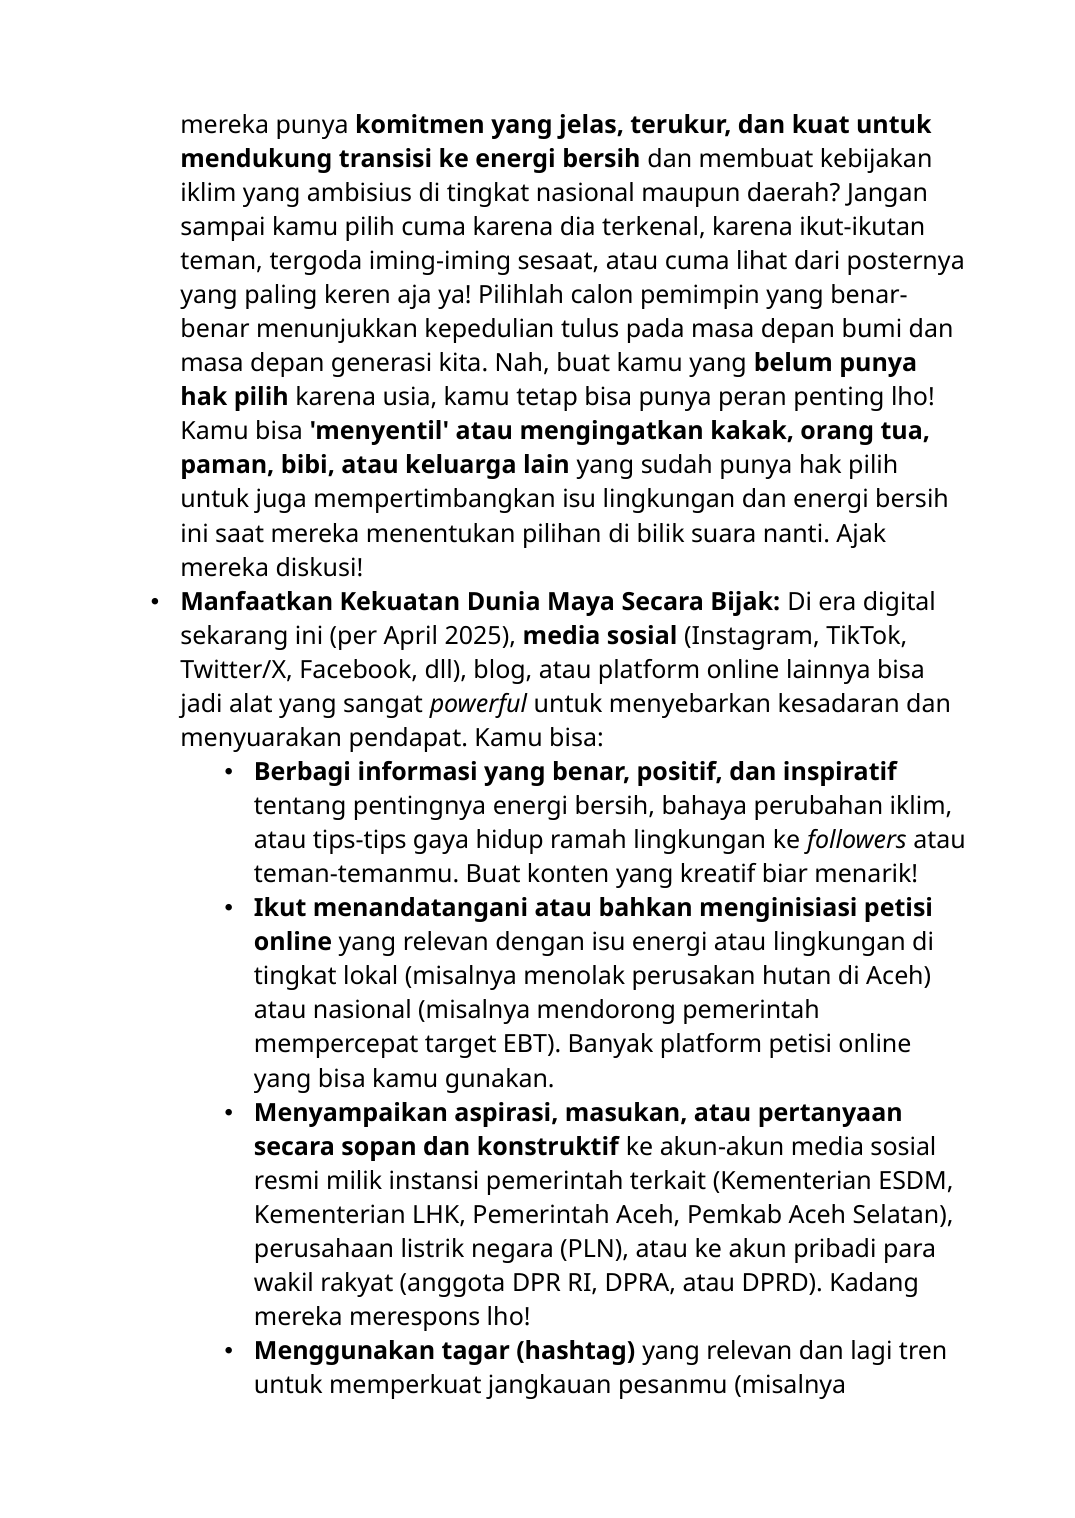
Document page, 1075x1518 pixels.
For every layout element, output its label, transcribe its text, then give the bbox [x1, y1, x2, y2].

list Manfaatkan Kekuatan Dunia Maya Secara Bijak: Di era digital sekarang ini (per April 2025), media sosial (Instagram, TikTok, Twitter/X, Facebook, dll), blog, atau platform online lainnya bisa jadi alat yang sangat powerful untuk menyebarkan kesadaran dan menyuarakan pendapat. Kamu bisa: [151, 583, 968, 754]
list Menyampaikan aspirasi, masukan, atau pertanyaan secara sopan dan konstruktif ke akun-akun media sosial resmi milik instansi pemerintah terkait (Kementerian ESDM, Kementerian LHK, Pemerintah Aceh, Pemkab Aceh Selatan), perusahaan listrik negara (PLN), atau ke akun pribadi para wakil rakyat (anggota DPR RI, DPRA, atau DPRD). Kadang mereka merespons lho! [224, 1094, 968, 1333]
list mereka punya komitmen yang jelas, terukur, dan kuat untuk mendukung transisi ke energi bersih dan membuat kebijakan iklim yang ambisius di tingkat nasional maupun daerah? Jangan sampai kamu pilih cuma karena dia terkenal, karena ikut-ikutan teman, tergoda iming-iming sesaat, atau cuma lihat dari posternya yang paling keren aja ya! Pilihlah calon pemimpin yang benar-benar menunjukkan kepedulian tulus pada masa depan bumi dan masa depan generasi kita. Nah, buat kamu yang belum punya hak pilih karena usia, kamu tetap bisa punya peran penting lho! Kamu bisa 'menyentil' atau mengingatkan kakak, orang tua, paman, bibi, atau keluarga lain yang sudah punya hak pilih untuk juga mempertimbangkan isu lingkungan dan energi bersih ini saat mereka menentukan pilihan di bilik suara nanti. Ajak mereka diskusi! [151, 106, 968, 583]
list Menggunakan tagar (hashtag) yang relevan dan lagi tren untuk memperkuat jangkauan pesanmu (misalnya [224, 1333, 968, 1401]
list Ikut menandatangani atau bahkan menginisiasi petisi online yang relevan dengan isu energi atau lingkungan di tingkat lokal (misalnya menolak perusakan hutan di Aceh) atau nasional (misalnya mendorong pemerintah mempercepat target EBT). Banyak platform petisi online yang bisa kamu gunakan. [224, 890, 968, 1094]
list Berbagi informasi yang benar, positif, dan inspiratif tentang pentingnya energi bersih, bahaya perubahan iklim, atau tips-tips gaya hidup ramah lingkungan ke followers atau teman-temanmu. Buat konten yang kreatif biar menarik! [224, 754, 968, 890]
